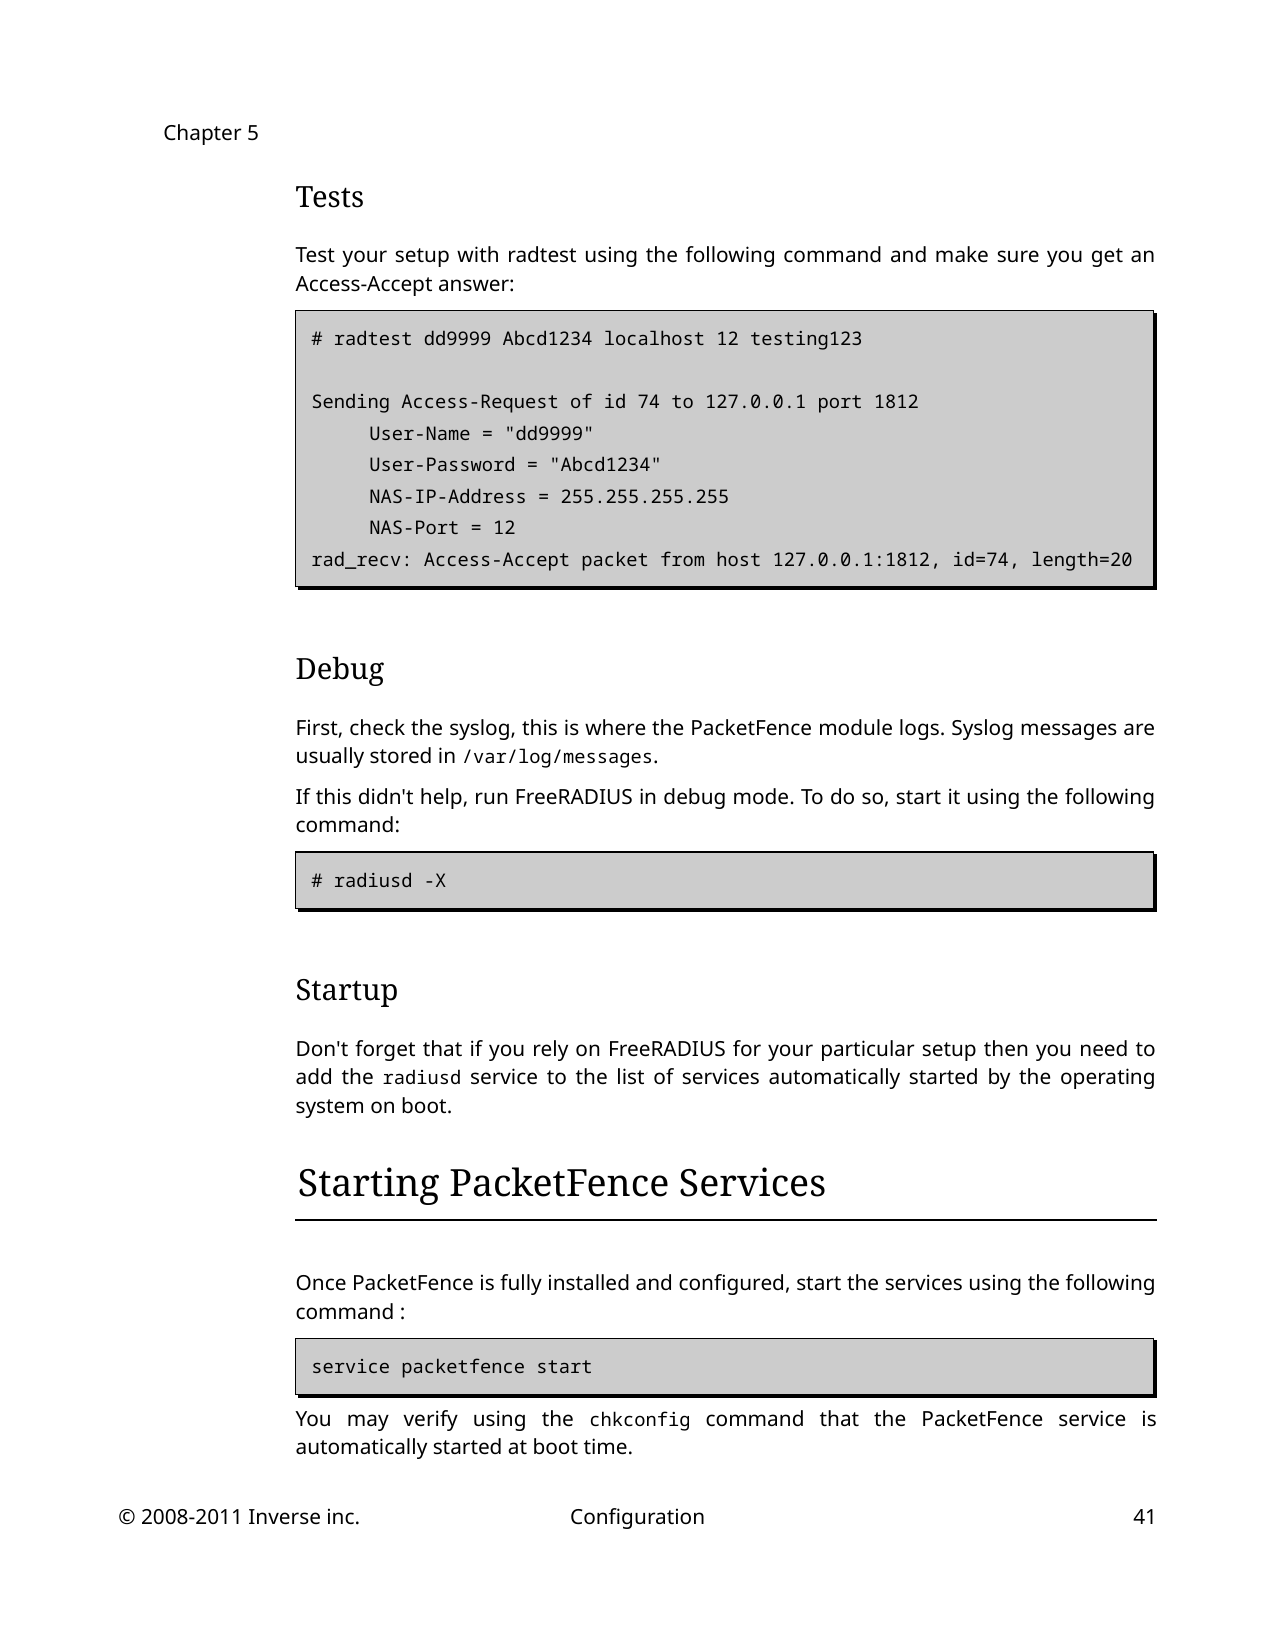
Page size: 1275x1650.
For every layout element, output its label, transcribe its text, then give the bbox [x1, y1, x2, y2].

text NAS-IP-Address = 255.255.255.255 [296, 467, 1153, 499]
text rad_recv: Access-Accept packet from host 127.0.0.1:1812, id=74, length=20 [296, 530, 1153, 586]
text User-Password = "Abcd1234" [296, 436, 1153, 467]
subtitle Tests [295, 176, 1157, 216]
text Don't forget that if you rely on FreeRADIUS for your particular setup then you need to add the radiusd service to the list of services automatically started by the operating system on boot. [295, 1034, 1157, 1119]
text User-Name = "dd9999" [296, 404, 1153, 436]
subtitle Startup [295, 969, 1157, 1009]
subtitle Starting PacketFence Services [295, 1157, 1157, 1219]
text # radtest dd9999 Abcd1234 localhost 12 testing123 [296, 311, 1153, 341]
text Sending Access-Request of id 74 to 127.0.0.1 port 1812 [296, 373, 1153, 404]
text service packetfence start [296, 1339, 1153, 1394]
subtitle Debug [295, 648, 1157, 688]
text Once PacketFence is fully installed and configured, start the services using the following command : [295, 1268, 1157, 1325]
text NAS-Port = 12 [296, 499, 1153, 530]
text First, check the syslog, this is where the PacketFence module logs. Syslog messages are usually stored in /var/log/messages. [295, 713, 1157, 769]
text You may verify using the chkconfig command that the PacketFence service is automatically started at boot time. [295, 1404, 1157, 1461]
text Test your setup with radtest using the following command and make sure you get an Access-Accept answer: [295, 241, 1157, 297]
text # radiusd -X [296, 853, 1153, 908]
text If this didn't help, run FreeRADIUS in debug mode. To do so, start it using the following command: [295, 782, 1157, 839]
